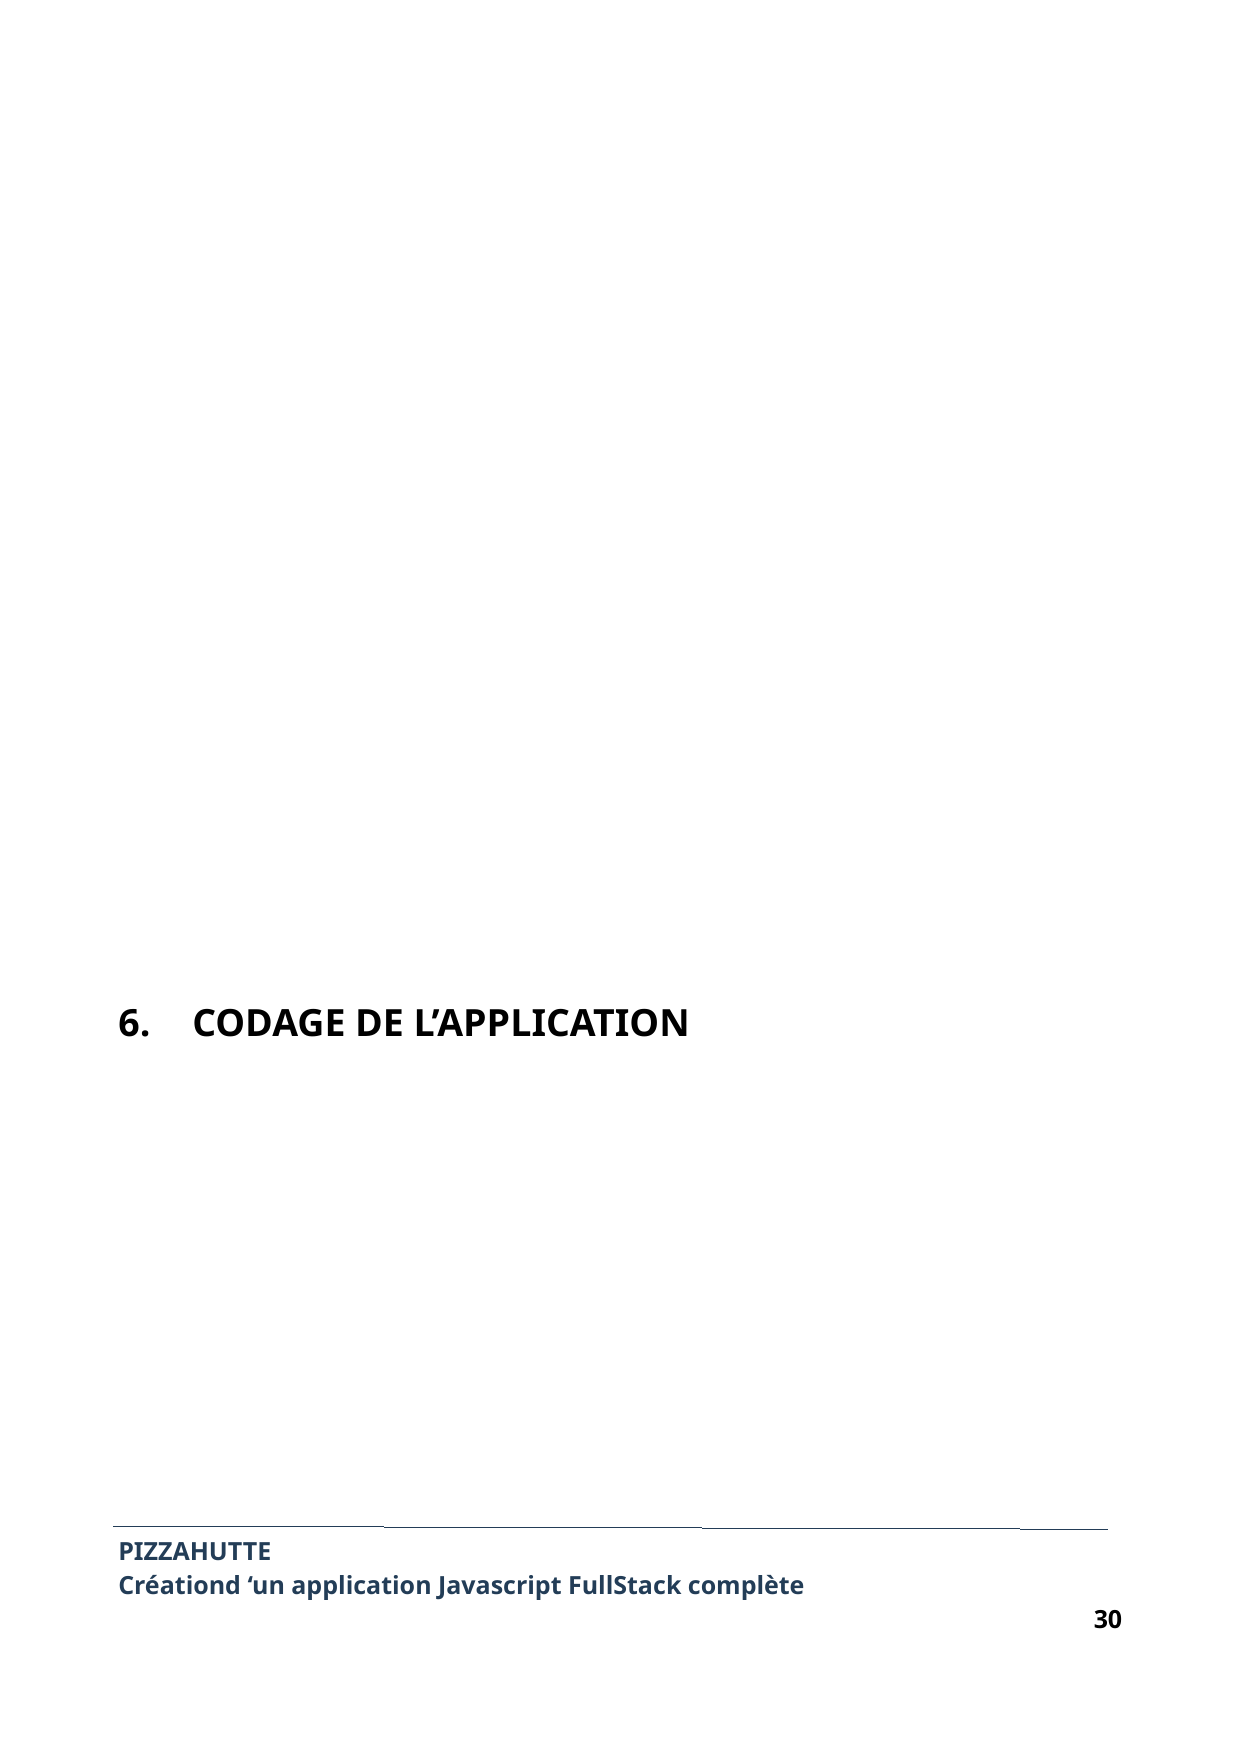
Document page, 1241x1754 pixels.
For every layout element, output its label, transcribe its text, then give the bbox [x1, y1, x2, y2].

subtitle CODAGE DE L’APPLICATION [118, 997, 1122, 1048]
